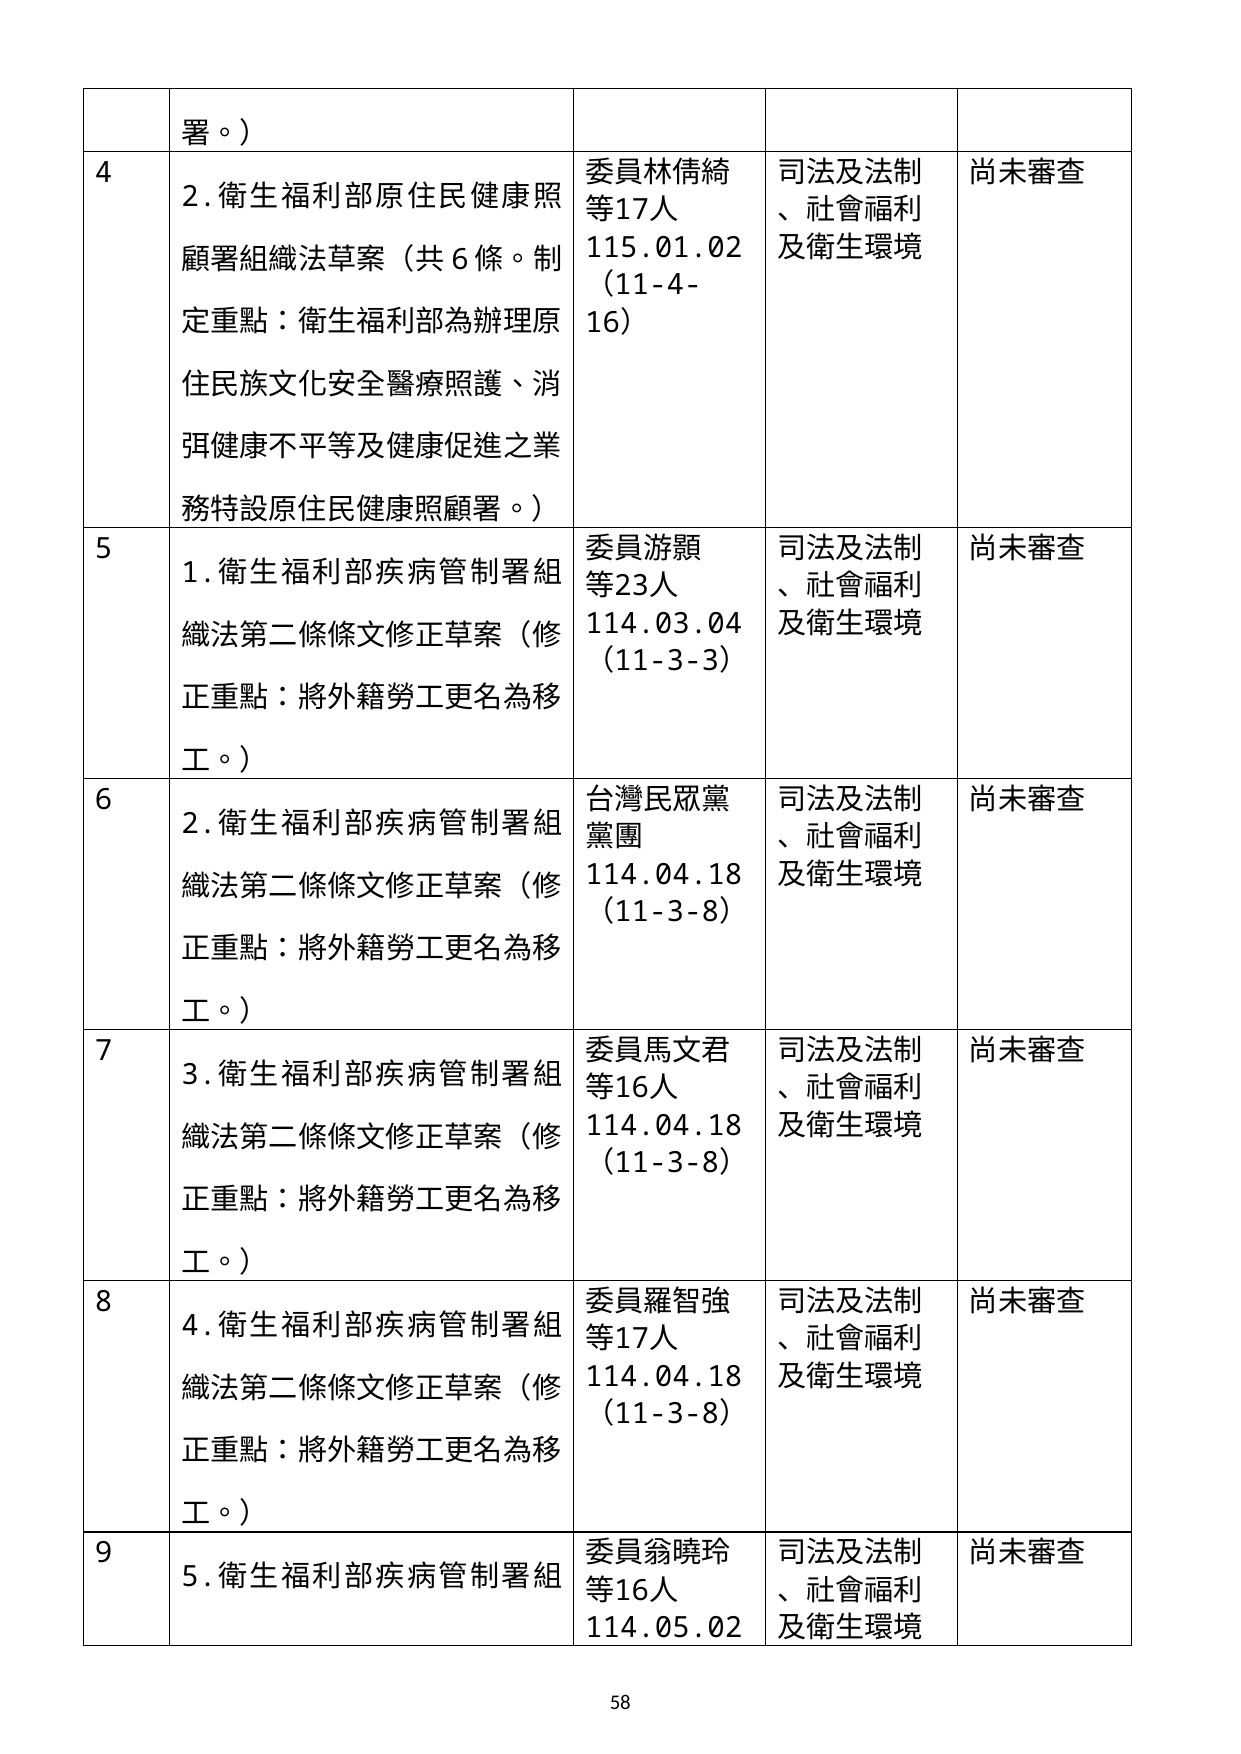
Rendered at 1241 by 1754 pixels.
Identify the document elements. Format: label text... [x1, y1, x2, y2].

table_cell [766, 89, 957, 151]
table_cell 尚未審查 [958, 1030, 1131, 1280]
table_cell 委員馬文君 等16人 114.04.18 （11-3-8） [574, 1030, 765, 1280]
table_cell 司法及法制、社會福利及衛生環境 [766, 1030, 957, 1280]
table_cell [84, 89, 169, 151]
table_cell 7 [84, 1030, 169, 1280]
table_cell 3.衛生福利部疾病管制署組織法第二條條文修正草案（修正重點：將外籍勞工更名為移工。） [170, 1030, 573, 1280]
table_cell 尚未審查 [958, 528, 1131, 778]
table_cell 1.衛生福利部疾病管制署組織法第二條條文修正草案（修正重點：將外籍勞工更名為移工。） [170, 528, 573, 778]
table_cell 2.衛生福利部原住民健康照顧署組織法草案（共6條。制定重點：衛生福利部為辦理原住民族文化安全醫療照護、消弭健康不平等及健康促進之業務特設原住民健康照顧署。） [170, 152, 573, 527]
table_cell 委員游顥 等23人 114.03.04 （11-3-3） [574, 528, 765, 778]
table_cell 委員翁曉玲 等16人 114.05.02 [574, 1533, 765, 1645]
table_cell 司法及法制、社會福利及衛生環境 [766, 152, 957, 527]
table_cell 6 [84, 779, 169, 1029]
table_cell 尚未審查 [958, 1533, 1131, 1645]
table_cell 尚未審查 [958, 152, 1131, 527]
table_cell 委員羅智強 等17人 114.04.18 （11-3-8） [574, 1281, 765, 1531]
table_cell 4 [84, 152, 169, 527]
table_cell [574, 89, 765, 151]
table_cell [958, 89, 1131, 151]
table_cell 9 [84, 1533, 169, 1645]
table_cell 2.衛生福利部疾病管制署組織法第二條條文修正草案（修正重點：將外籍勞工更名為移工。） [170, 779, 573, 1029]
table_cell 署。） [170, 89, 573, 151]
table_cell 5 [84, 528, 169, 778]
table_cell 司法及法制、社會福利及衛生環境 [766, 1533, 957, 1645]
table_cell 5.衛生福利部疾病管制署組 [170, 1533, 573, 1645]
table_cell 司法及法制、社會福利及衛生環境 [766, 1281, 957, 1531]
table_cell 4.衛生福利部疾病管制署組織法第二條條文修正草案（修正重點：將外籍勞工更名為移工。） [170, 1281, 573, 1531]
table_cell 台灣民眾黨黨團 114.04.18 （11-3-8） [574, 779, 765, 1029]
table_cell 司法及法制、社會福利及衛生環境 [766, 779, 957, 1029]
table_cell 司法及法制、社會福利及衛生環境 [766, 528, 957, 778]
table_cell 尚未審查 [958, 779, 1131, 1029]
table_cell 8 [84, 1281, 169, 1531]
table_cell 尚未審查 [958, 1281, 1131, 1531]
table_cell 委員林倩綺 等17人 115.01.02 （11-4-16） [574, 152, 765, 527]
